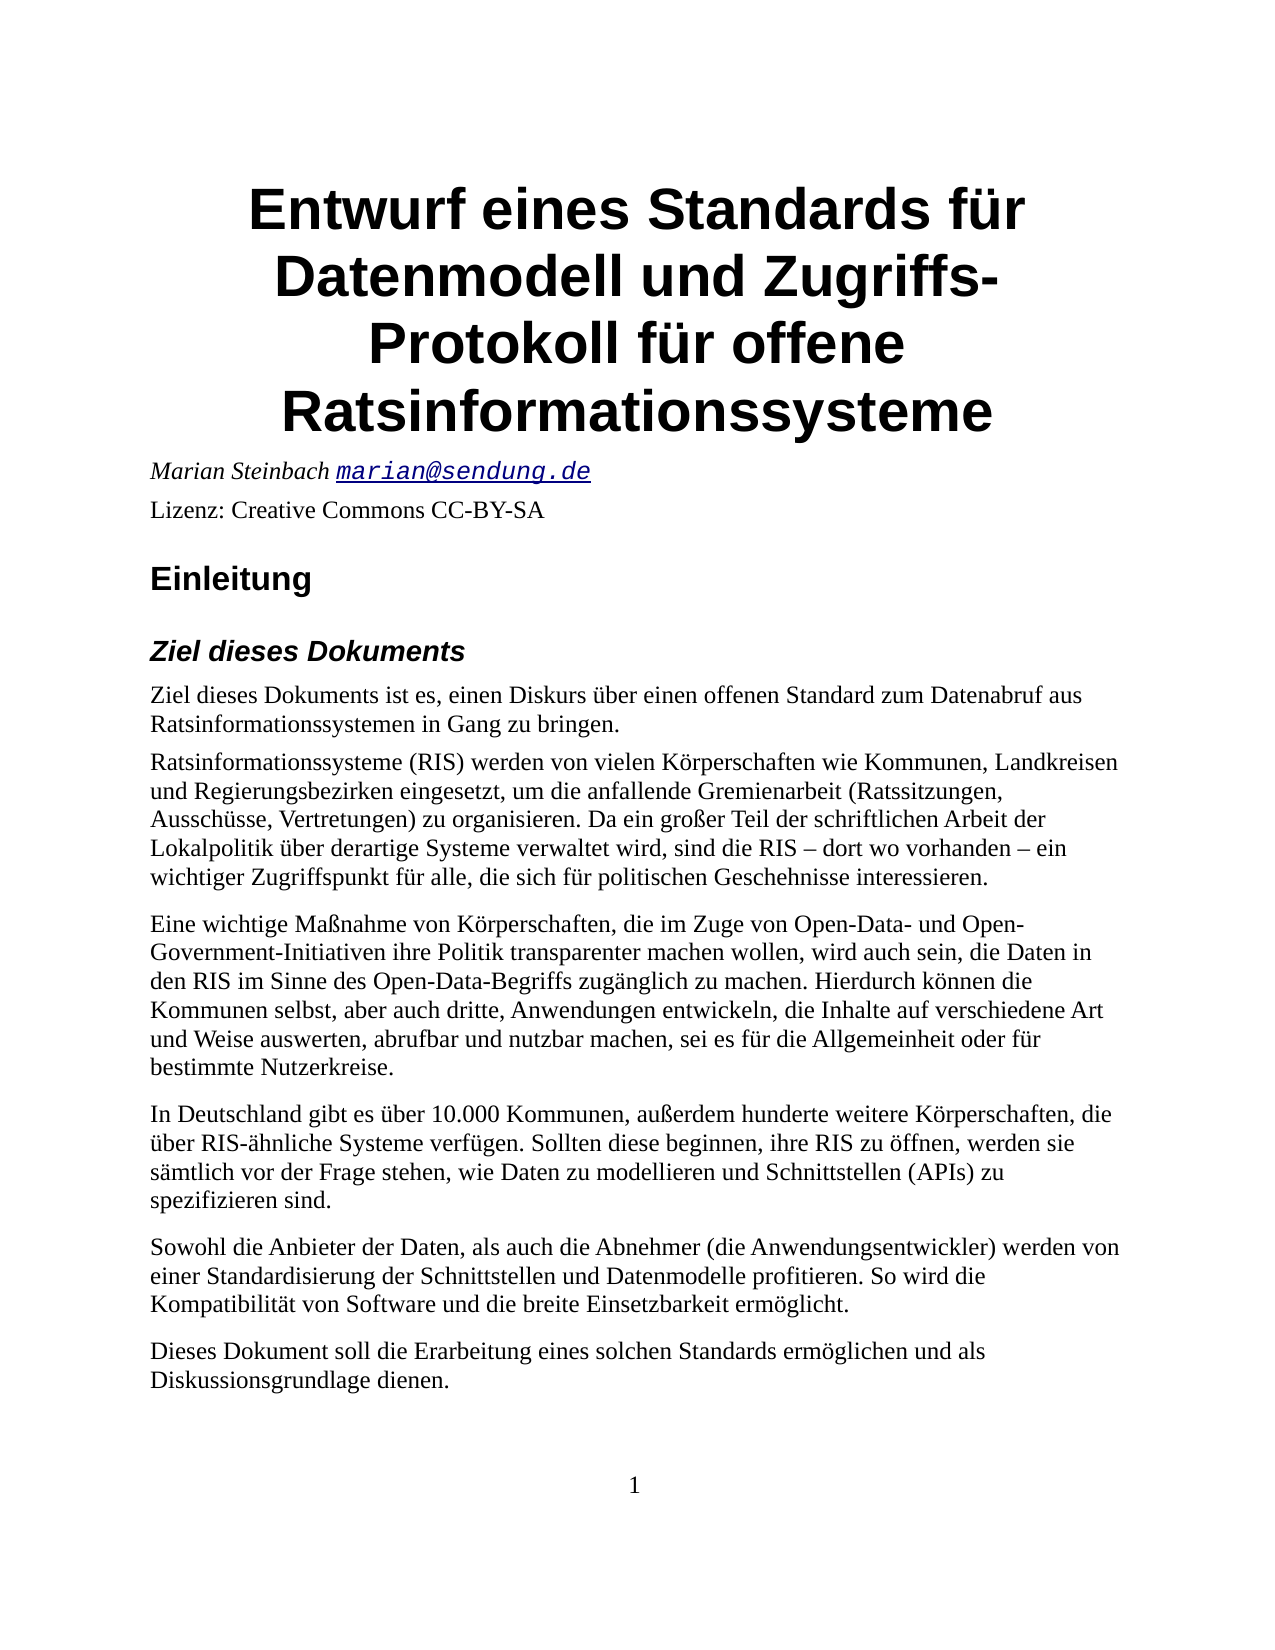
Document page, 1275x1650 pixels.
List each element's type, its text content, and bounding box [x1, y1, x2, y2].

title Entwurf eines Standards für Datenmodell und Zugriffs-Protokoll für offene Ratsinformationssysteme [150, 175, 1125, 443]
text Ziel dieses Dokuments ist es, einen Diskurs über einen offenen Standard zum Datenabruf aus Ratsinformationssystemen in Gang zu bringen. [150, 681, 1125, 738]
text Dieses Dokument soll die Erarbeitung eines solchen Standards ermöglichen und als Diskussionsgrundlage dienen. [150, 1336, 1125, 1394]
text Marian Steinbach marian@sendung.de [150, 456, 1125, 487]
subtitle Einleitung [150, 558, 1125, 597]
text Lizenz: Creative Commons CC-BY-SA [150, 496, 1125, 524]
text In Deutschland gibt es über 10.000 Kommunen, außerdem hunderte weitere Körperschaften, die über RIS-ähnliche Systeme verfügen. Sollten diese beginnen, ihre RIS zu öffnen, werden sie sämtlich vor der Frage stehen, wie Daten zu modellieren und Schnittstellen (APIs) zu spezifizieren sind. [150, 1099, 1125, 1214]
text Sowohl die Anbieter der Daten, als auch die Abnehmer (die Anwendungsentwickler) werden von einer Standardisierung der Schnittstellen und Datenmodelle profitieren. So wird die Kompatibilität von Software und die breite Einsetzbarkeit ermöglicht. [150, 1232, 1125, 1318]
subtitle Ziel dieses Dokuments [150, 634, 1125, 668]
text Ratsinformationssysteme (RIS) werden von vielen Körperschaften wie Kommunen, Landkreisen und Regierungsbezirken eingesetzt, um die anfallende Gremienarbeit (Ratssitzungen, Ausschüsse, Vertretungen) zu organisieren. Da ein großer Teil der schriftlichen Arbeit der Lokalpolitik über derartige Systeme verwaltet wird, sind die RIS – dort wo vorhanden – ein wichtiger Zugriffspunkt für alle, die sich für politischen Geschehnisse interessieren. [150, 747, 1125, 891]
text Eine wichtige Maßnahme von Körperschaften, die im Zuge von Open-Data- und Open-Government-Initiativen ihre Politik transparenter machen wollen, wird auch sein, die Daten in den RIS im Sinne des Open-Data-Begriffs zugänglich zu machen. Hierdurch können die Kommunen selbst, aber auch dritte, Anwendungen entwickeln, die Inhalte auf verschiedene Art und Weise auswerten, abrufbar und nutzbar machen, sei es für die Allgemeinheit oder für bestimmte Nutzerkreise. [150, 909, 1125, 1081]
